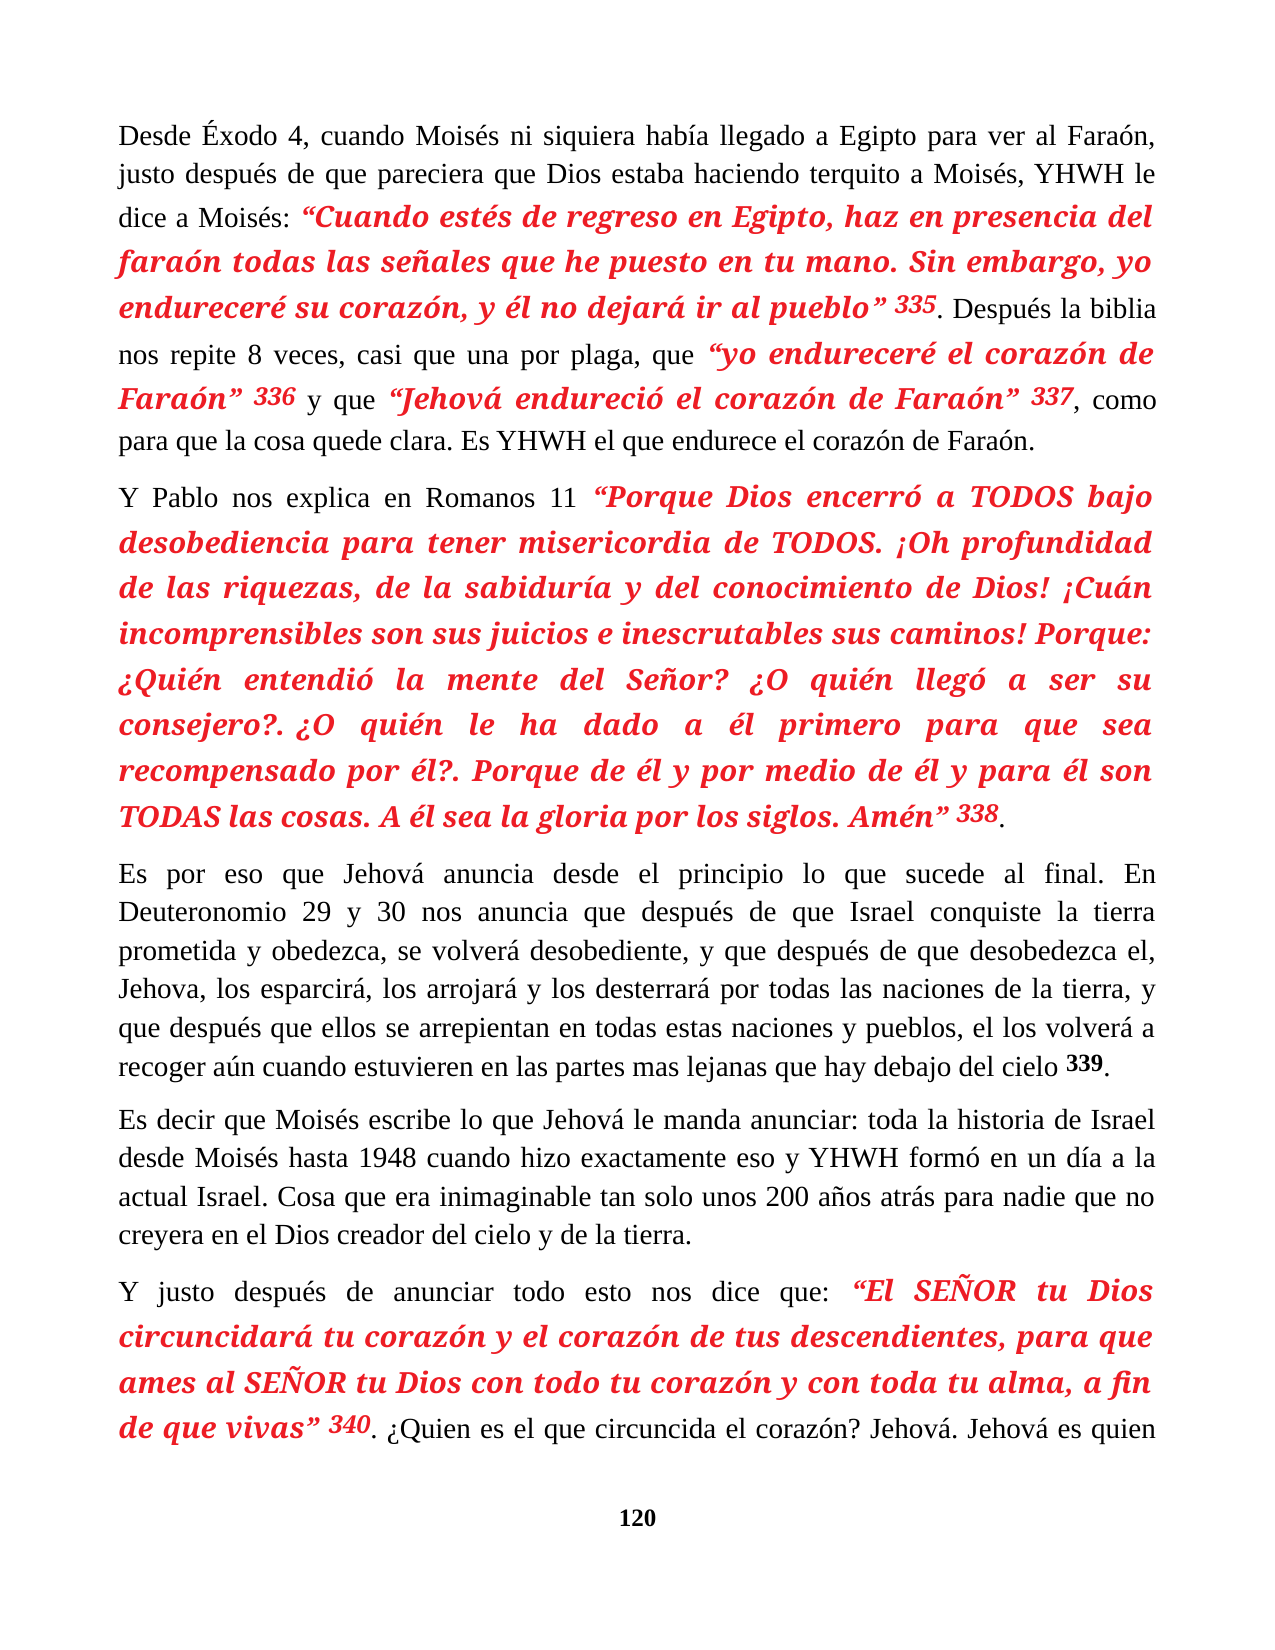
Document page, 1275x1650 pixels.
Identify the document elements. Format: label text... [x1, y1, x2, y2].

text Y justo después de anunciar todo esto nos dice que: “El SEÑOR tu Dios circuncidará tu corazón y el corazón de tus descendientes, para que ames al SEÑOR tu Dios con todo tu corazón y con toda tu alma, a fin de que vivas” . ¿Quien es el que circuncida el corazón? Jehová. Jehová es quien [118, 1271, 1157, 1447]
text Es decir que Moisés escribe lo que Jehová le manda anunciar: toda la historia de Israel desde Moisés hasta 1948 cuando hizo exactamente eso y YHWH formó en un día a la actual Israel. Cosa que era inimaginable tan solo unos 200 años atrás para nadie que no creyera en el Dios creador del cielo y de la tierra. [118, 1102, 1157, 1251]
text Desde Éxodo 4, cuando Moisés ni siquiera había llegado a Egipto para ver al Faraón, justo después de que pareciera que Dios estaba haciendo terquito a Moisés, YHWH le dice a Moisés: “Cuando estés de regreso en Egipto, haz en presencia del faraón todas las señales que he puesto en tu mano. Sin embargo, yo endureceré su corazón, y él no dejará ir al pueblo” . Después la biblia nos repite 8 veces, casi que una por plaga, que “yo endureceré el corazón de Faraón” y que “Jehová endureció el corazón de Faraón” , como para que la cosa quede clara. Es YHWH el que endurece el corazón de Faraón. [118, 118, 1157, 457]
text Y Pablo nos explica en Romanos 11 “Porque Dios encerró a TODOS bajo desobediencia para tener misericordia de TODOS. ¡Oh profundidad de las riquezas, de la sabiduría y del conocimiento de Dios! ¡Cuán incomprensibles son sus juicios e inescrutables sus caminos! Porque: ¿Quién entendió la mente del Señor? ¿O quién llegó a ser su consejero?. ¿O quién le ha dado a él primero para que sea recompensado por él?. Porque de él y por medio de él y para él son TODAS las cosas. A él sea la gloria por los siglos. Amén” . [118, 476, 1157, 836]
text Es por eso que Jehová anuncia desde el principio lo que sucede al final. En Deuteronomio 29 y 30 nos anuncia que después de que Israel conquiste la tierra prometida y obedezca, se volverá desobediente, y que después de que desobedezca el, Jehova, los esparcirá, los arrojará y los desterrará por todas las naciones de la tierra, y que después que ellos se arrepientan en todas estas naciones y pueblos, el los volverá a recoger aún cuando estuvieren en las partes mas lejanas que hay debajo del cielo . [118, 856, 1157, 1082]
